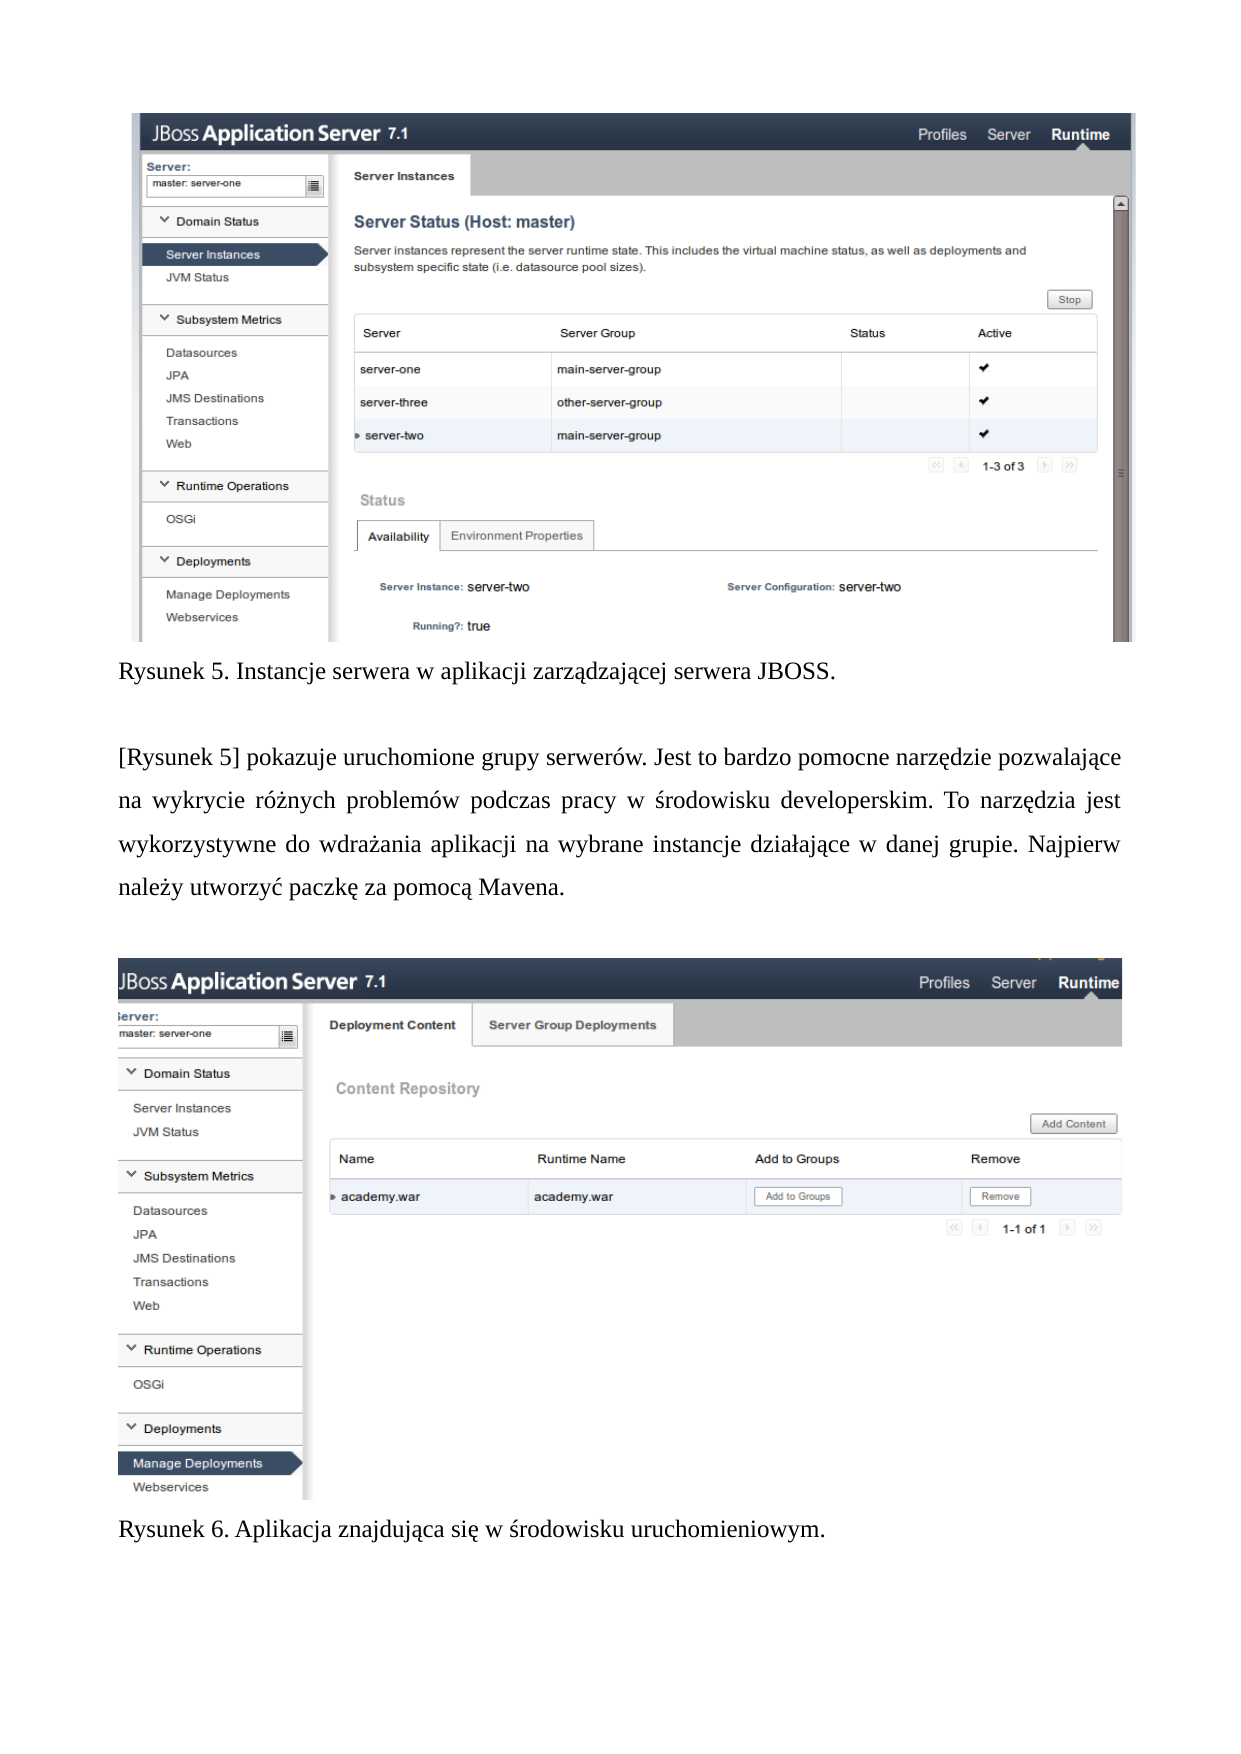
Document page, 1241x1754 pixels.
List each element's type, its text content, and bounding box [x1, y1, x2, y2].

text [Rysunek 5] pokazuje uruchomione grupy serwerów. Jest to bardzo pomocne narzędzie pozwalające na wykrycie różnych problemów podczas pracy w środowisku developerskim. To narzędzia jest wykorzystywne do wdrażania aplikacji na wybrane instancje działające w danej grupie. Najpierw należy utworzyć paczkę za pomocą Mavena. [118, 742, 1122, 901]
text Rysunek 5. Instancje serwera w aplikacji zarządzającej serwera JBOSS. [118, 642, 1122, 685]
text Rysunek 6. Aplikacja znajdująca się w środowisku uruchomieniowym. [118, 1500, 1122, 1543]
picture [118, 958, 1123, 1500]
picture [131, 113, 1136, 642]
